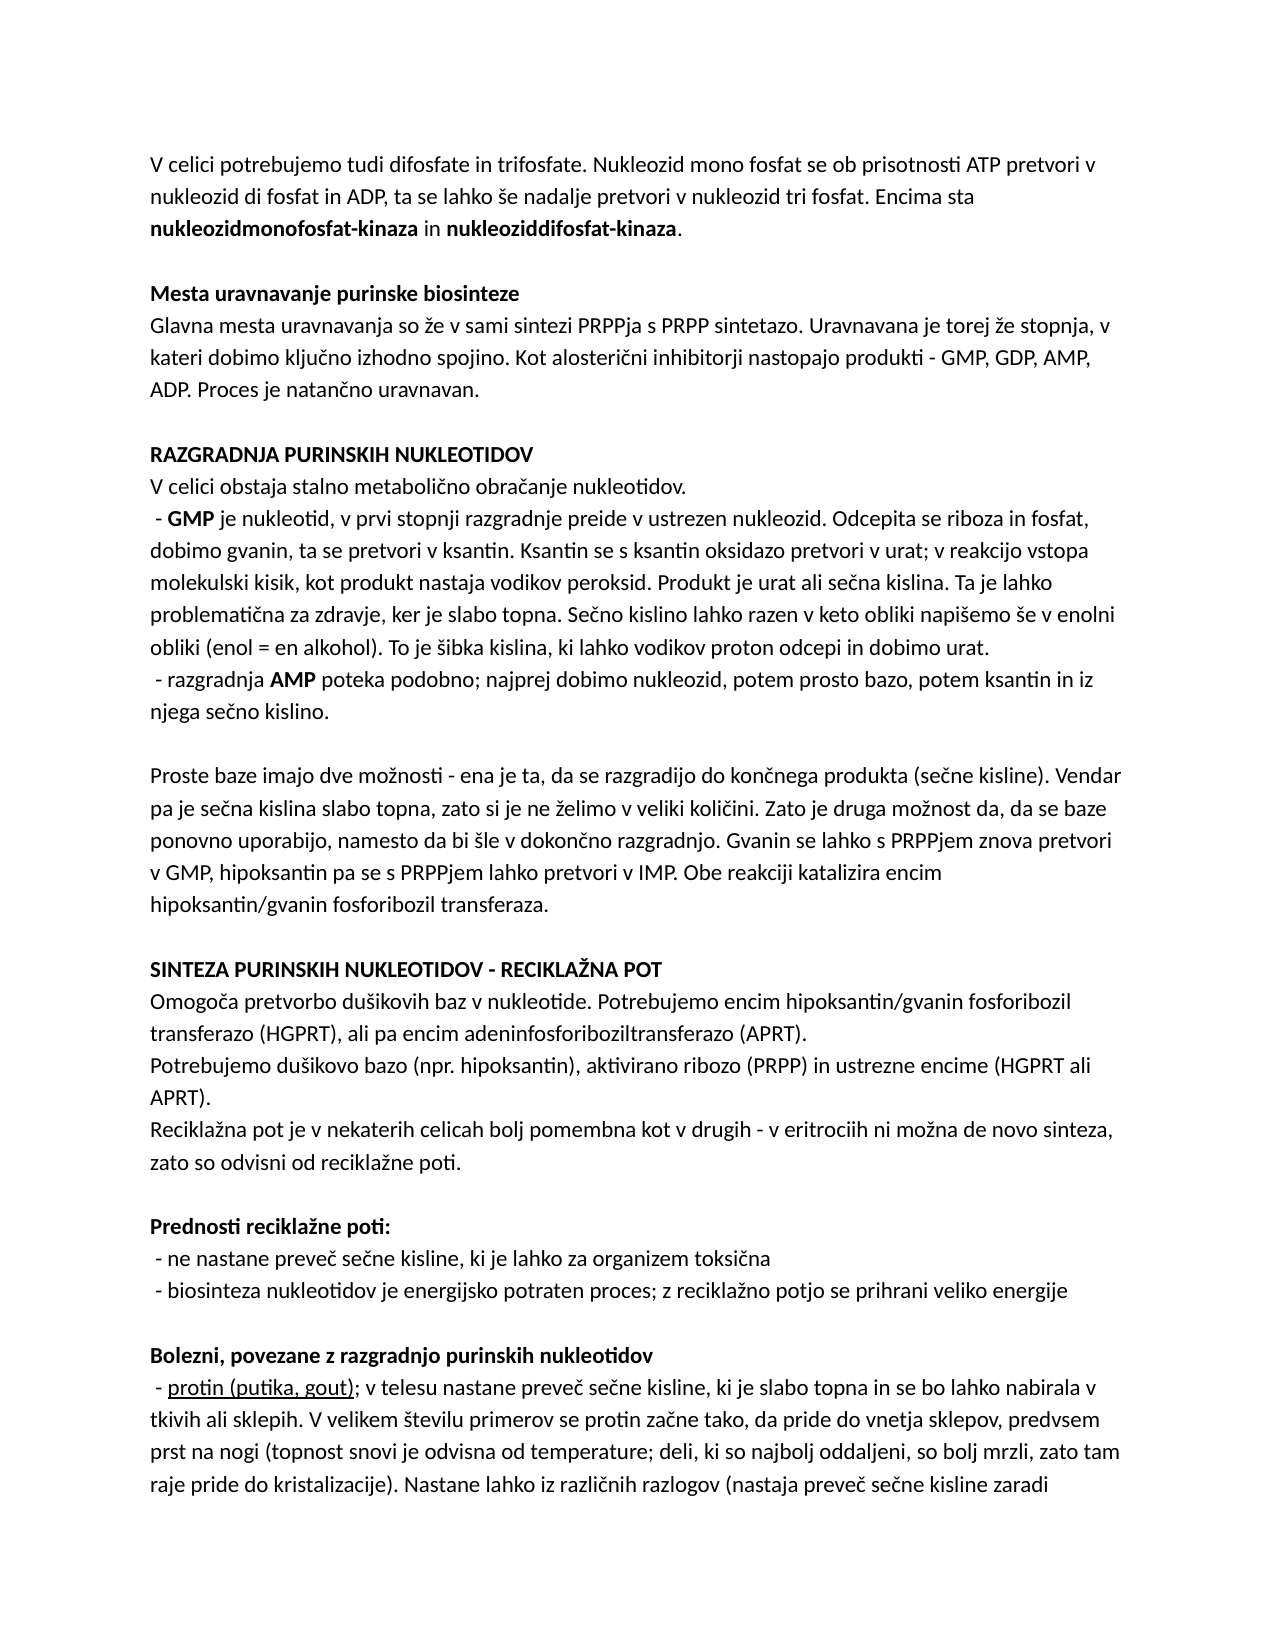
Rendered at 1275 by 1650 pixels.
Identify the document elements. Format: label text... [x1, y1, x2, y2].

text Potrebujemo dušikovo bazo (npr. hipoksantin), aktivirano ribozo (PRPP) in ustrezne encime (HGPRT ali APRT). [150, 1051, 1125, 1111]
text Glavna mesta uravnavanja so že v sami sintezi PRPPja s PRPP sintetazo. Uravnavana je torej že stopnja, v kateri dobimo ključno izhodno spojino. Kot alosterični inhibitorji nastopajo produkti - GMP, GDP, AMP, ADP. Proces je natančno uravnavan. [150, 311, 1125, 403]
text RAZGRADNJA PURINSKIH NUKLEOTIDOV V celici obstaja stalno metabolično obračanje nukleotidov. [150, 440, 1125, 500]
text - razgradnja AMP poteka podobno; najprej dobimo nukleozid, potem prosto bazo, potem ksantin in iz njega sečno kislino. [150, 665, 1125, 725]
text Mesta uravnavanje purinske biosinteze [150, 279, 1125, 307]
text Proste baze imajo dve možnosti - ena je ta, da se razgradijo do končnega produkta (sečne kisline). Vendar pa je sečna kislina slabo topna, zato si je ne želimo v veliki količini. Zato je druga možnost da, da se baze ponovno uporabijo, namesto da bi šle v dokončno razgradnjo. Gvanin se lahko s PRPPjem znova pretvori v GMP, hipoksantin pa se s PRPPjem lahko pretvori v IMP. Obe reakciji katalizira encim hipoksantin/gvanin fosforibozil transferaza. [150, 762, 1125, 918]
text - ne nastane preveč sečne kisline, ki je lahko za organizem toksična [150, 1244, 1125, 1272]
text - biosinteza nukleotidov je energijsko potraten proces; z reciklažno potjo se prihrani veliko energije [150, 1277, 1125, 1304]
text - protin (putika, gout); v telesu nastane preveč sečne kisline, ki je slabo topna in se bo lahko nabirala v tkivih ali sklepih. V velikem številu primerov se protin začne tako, da pride do vnetja sklepov, predvsem prst na nogi (topnost snovi je odvisna od temperature; deli, ki so najbolj oddaljeni, so bolj mrzli, zato tam raje pride do kristalizacije). Nastane lahko iz različnih razlogov (nastaja preveč sečne kisline zaradi [150, 1373, 1125, 1498]
text Omogoča pretvorbo dušikovih baz v nukleotide. Potrebujemo encim hipoksantin/gvanin fosforibozil transferazo (HGPRT), ali pa encim adeninfosforiboziltransferazo (APRT). [150, 987, 1125, 1047]
text SINTEZA PURINSKIH NUKLEOTIDOV - RECIKLAŽNA POT [150, 955, 1125, 983]
text Bolezni, povezane z razgradnjo purinskih nukleotidov [150, 1341, 1125, 1369]
text Reciklažna pot je v nekaterih celicah bolj pomembna kot v drugih - v eritrociih ni možna de novo sinteza, zato so odvisni od reciklažne poti. [150, 1116, 1125, 1176]
text - GMP je nukleotid, v prvi stopnji razgradnje preide v ustrezen nukleozid. Odcepita se riboza in fosfat, dobimo gvanin, ta se pretvori v ksantin. Ksantin se s ksantin oksidazo pretvori v urat; v reakcijo vstopa molekulski kisik, kot produkt nastaja vodikov peroksid. Produkt je urat ali sečna kislina. Ta je lahko problematična za zdravje, ker je slabo topna. Sečno kislino lahko razen v keto obliki napišemo še v enolni obliki (enol = en alkohol). To je šibka kislina, ki lahko vodikov proton odcepi in dobimo urat. [150, 504, 1125, 661]
text V celici potrebujemo tudi difosfate in trifosfate. Nukleozid mono fosfat se ob prisotnosti ATP pretvori v nukleozid di fosfat in ADP, ta se lahko še nadalje pretvori v nukleozid tri fosfat. Encima sta nukleozidmonofosfat-kinaza in nukleoziddifosfat-kinaza. [150, 150, 1125, 242]
text Prednosti reciklažne poti: [150, 1212, 1125, 1240]
